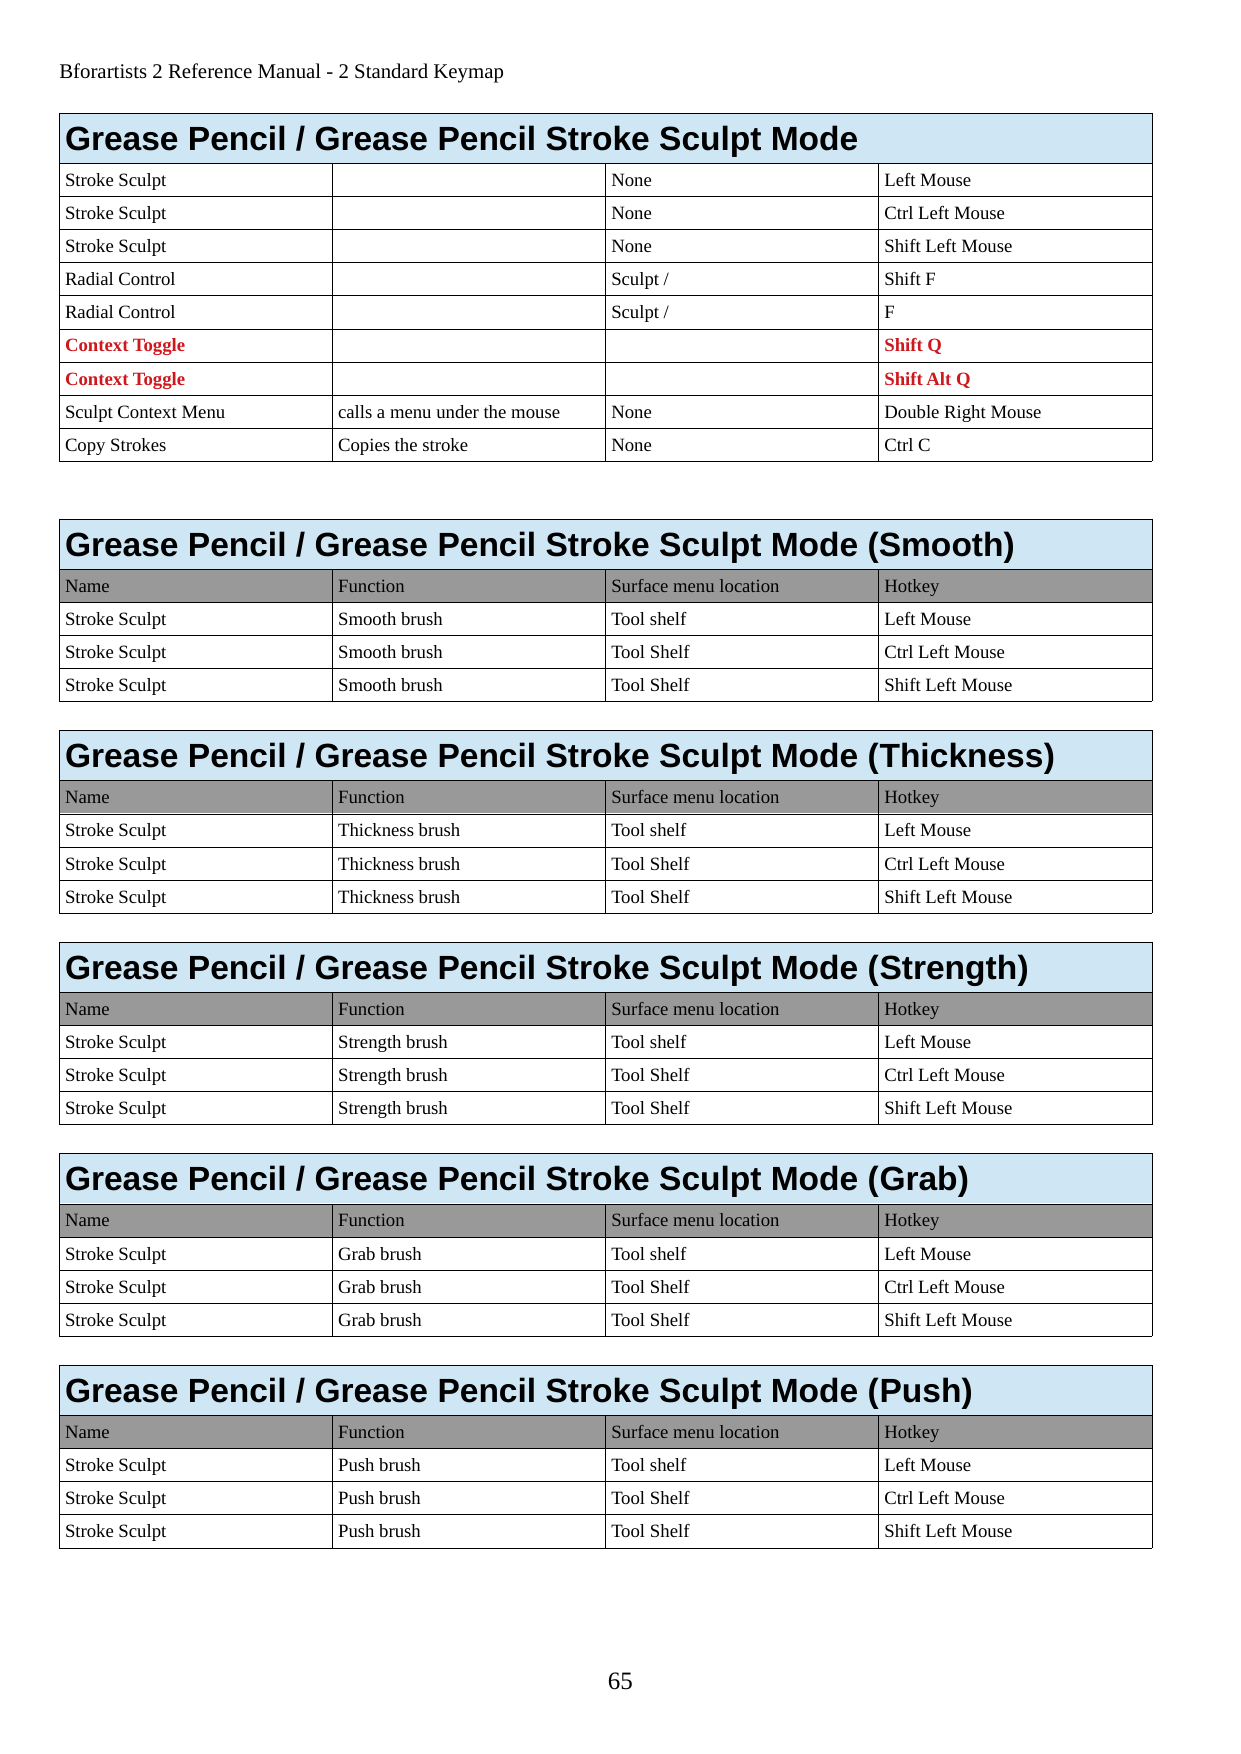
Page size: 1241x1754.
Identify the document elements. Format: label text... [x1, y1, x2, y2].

table_cell Stroke Sculpt [60, 1515, 332, 1547]
table_cell calls a menu under the mouse [333, 396, 605, 428]
table_cell Shift Left Mouse [879, 669, 1152, 701]
table_cell Hotkey [879, 1416, 1152, 1448]
table_cell Push brush [333, 1449, 605, 1481]
table_cell Stroke Sculpt [60, 669, 332, 701]
table_cell Left Mouse [879, 1449, 1152, 1481]
table_cell Tool Shelf [606, 1059, 878, 1091]
table_cell Hotkey [879, 570, 1152, 602]
table_cell Stroke Sculpt [60, 1271, 332, 1303]
table_cell Tool shelf [606, 603, 878, 635]
table_cell Tool Shelf [606, 669, 878, 701]
table_cell Function [333, 993, 605, 1025]
table_cell Tool Shelf [606, 1271, 878, 1303]
table_header Grease Pencil / Grease Pencil Stroke Sculpt Mode (Strength) [60, 943, 1152, 992]
table_cell Strength brush [333, 1092, 605, 1124]
table_cell Stroke Sculpt [60, 636, 332, 668]
table_cell Function [333, 570, 605, 602]
table_cell Tool Shelf [606, 1304, 878, 1336]
table_cell Grab brush [333, 1304, 605, 1336]
table_cell Ctrl C [879, 429, 1152, 461]
table_cell Tool Shelf [606, 848, 878, 880]
table_cell Shift Left Mouse [879, 230, 1152, 262]
table_cell Function [333, 1205, 605, 1237]
table_cell Copies the stroke [333, 429, 605, 461]
table_cell Stroke Sculpt [60, 881, 332, 913]
table_cell Shift Left Mouse [879, 1304, 1152, 1336]
table_cell Sculpt / [606, 263, 878, 295]
table_cell [333, 230, 605, 262]
table_cell None [606, 197, 878, 229]
table_cell Grab brush [333, 1271, 605, 1303]
table_cell Stroke Sculpt [60, 1092, 332, 1124]
table_cell Surface menu location [606, 781, 878, 813]
table_cell Ctrl Left Mouse [879, 1482, 1152, 1514]
table_cell [333, 296, 605, 328]
table_cell Tool Shelf [606, 1515, 878, 1547]
table_header Grease Pencil / Grease Pencil Stroke Sculpt Mode (Push) [60, 1366, 1152, 1415]
table_cell None [606, 164, 878, 196]
table_cell Ctrl Left Mouse [879, 1271, 1152, 1303]
table_cell Name [60, 1205, 332, 1237]
table_cell Stroke Sculpt [60, 1026, 332, 1058]
table_cell Shift Left Mouse [879, 1515, 1152, 1547]
table_cell Stroke Sculpt [60, 197, 332, 229]
table_cell [333, 363, 605, 395]
table_cell Shift Q [879, 330, 1152, 362]
table_cell [333, 263, 605, 295]
table_cell Shift F [879, 263, 1152, 295]
table_cell Sculpt / [606, 296, 878, 328]
table_cell None [606, 396, 878, 428]
table_cell Tool shelf [606, 1238, 878, 1270]
table_cell Context Toggle [60, 330, 332, 362]
table_header Grease Pencil / Grease Pencil Stroke Sculpt Mode (Grab) [60, 1154, 1152, 1203]
table_cell Smooth brush [333, 603, 605, 635]
table_cell Stroke Sculpt [60, 848, 332, 880]
table_cell Left Mouse [879, 1238, 1152, 1270]
table_cell Tool shelf [606, 1449, 878, 1481]
table_cell Hotkey [879, 781, 1152, 813]
table_cell Smooth brush [333, 669, 605, 701]
table_cell Name [60, 1416, 332, 1448]
table_cell Shift Left Mouse [879, 1092, 1152, 1124]
table_cell Function [333, 1416, 605, 1448]
table_cell Sculpt Context Menu [60, 396, 332, 428]
table_header Grease Pencil / Grease Pencil Stroke Sculpt Mode [60, 114, 1152, 163]
table_cell [606, 363, 878, 395]
table_cell Radial Control [60, 263, 332, 295]
table_cell Tool Shelf [606, 1482, 878, 1514]
table_cell Stroke Sculpt [60, 1304, 332, 1336]
table_cell Tool Shelf [606, 881, 878, 913]
table_cell Ctrl Left Mouse [879, 848, 1152, 880]
table_cell [333, 197, 605, 229]
table_cell Radial Control [60, 296, 332, 328]
table_cell Ctrl Left Mouse [879, 197, 1152, 229]
table_cell Ctrl Left Mouse [879, 1059, 1152, 1091]
table_cell [333, 330, 605, 362]
table_cell None [606, 230, 878, 262]
table_cell Shift Alt Q [879, 363, 1152, 395]
table_cell Context Toggle [60, 363, 332, 395]
table_cell Smooth brush [333, 636, 605, 668]
table_header Grease Pencil / Grease Pencil Stroke Sculpt Mode (Thickness) [60, 731, 1152, 780]
table_cell Name [60, 781, 332, 813]
table_cell Thickness brush [333, 881, 605, 913]
table_cell Surface menu location [606, 570, 878, 602]
table_cell Stroke Sculpt [60, 1482, 332, 1514]
table_cell Thickness brush [333, 848, 605, 880]
table_cell Push brush [333, 1482, 605, 1514]
table_cell Name [60, 993, 332, 1025]
table_cell Copy Strokes [60, 429, 332, 461]
table_cell Left Mouse [879, 603, 1152, 635]
table_cell Ctrl Left Mouse [879, 636, 1152, 668]
table_cell Strength brush [333, 1059, 605, 1091]
table_cell Strength brush [333, 1026, 605, 1058]
table_cell Stroke Sculpt [60, 164, 332, 196]
table_cell Push brush [333, 1515, 605, 1547]
table_cell Left Mouse [879, 164, 1152, 196]
table_cell Surface menu location [606, 993, 878, 1025]
table_cell Tool shelf [606, 815, 878, 847]
table_cell F [879, 296, 1152, 328]
table_cell Surface menu location [606, 1205, 878, 1237]
table_cell Name [60, 570, 332, 602]
table_cell Tool Shelf [606, 1092, 878, 1124]
table_cell Hotkey [879, 993, 1152, 1025]
table_header Grease Pencil / Grease Pencil Stroke Sculpt Mode (Smooth) [60, 520, 1152, 569]
table_cell Tool Shelf [606, 636, 878, 668]
table_cell Hotkey [879, 1205, 1152, 1237]
table_cell Function [333, 781, 605, 813]
table_cell Shift Left Mouse [879, 881, 1152, 913]
table_cell Stroke Sculpt [60, 1059, 332, 1091]
table_cell Double Right Mouse [879, 396, 1152, 428]
table_cell Stroke Sculpt [60, 603, 332, 635]
table_cell [606, 330, 878, 362]
table_cell Stroke Sculpt [60, 1449, 332, 1481]
table_cell Stroke Sculpt [60, 1238, 332, 1270]
table_cell Left Mouse [879, 1026, 1152, 1058]
table_cell Surface menu location [606, 1416, 878, 1448]
table_cell [333, 164, 605, 196]
table_cell Stroke Sculpt [60, 230, 332, 262]
table_cell Thickness brush [333, 815, 605, 847]
table_cell Grab brush [333, 1238, 605, 1270]
table_cell Tool shelf [606, 1026, 878, 1058]
table_cell None [606, 429, 878, 461]
table_cell Stroke Sculpt [60, 815, 332, 847]
table_cell Left Mouse [879, 815, 1152, 847]
